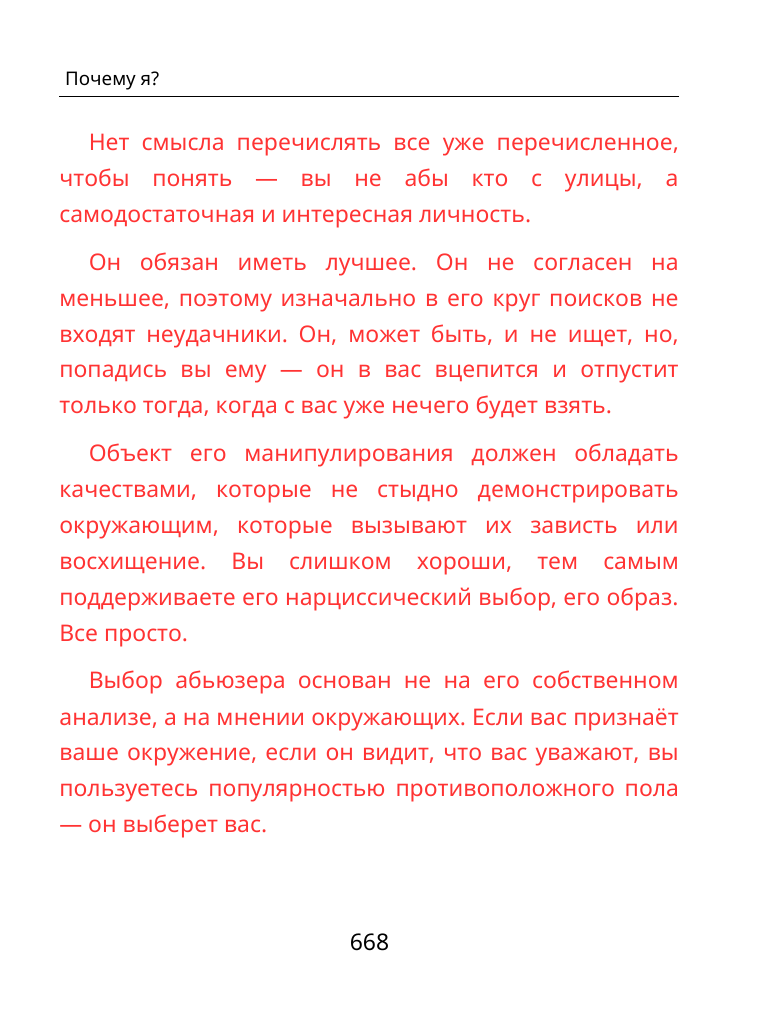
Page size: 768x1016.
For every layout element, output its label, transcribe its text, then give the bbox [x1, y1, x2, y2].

text Объект его манипулирования должен обладать качествами, которые не стыдно демонстрировать окружающим, которые вызывают их зависть или восхищение. Вы слишком хороши, тем самым поддерживаете его нарциссический выбор, его образ. Все просто. [59, 437, 679, 648]
text Выбор абьюзера основан не на его собственном анализе, а на мнении окружающих. Если вас признаёт ваше окружение, если он видит, что вас уважают, вы пользуетесь популярностью противоположного пола — он выберет вас. [59, 664, 679, 839]
text Он обязан иметь лучшее. Он не согласен на меньшее, поэтому изначально в его круг поисков не входят неудачники. Он, может быть, и не ищет, но, попадись вы ему — он в вас вцепится и отпустит только тогда, когда с вас уже нечего будет взять. [59, 246, 679, 421]
text Нет смысла перечислять все уже перечисленное, чтобы понять — вы не абы кто с улицы, а самодостаточная и интересная личность. [59, 126, 679, 229]
